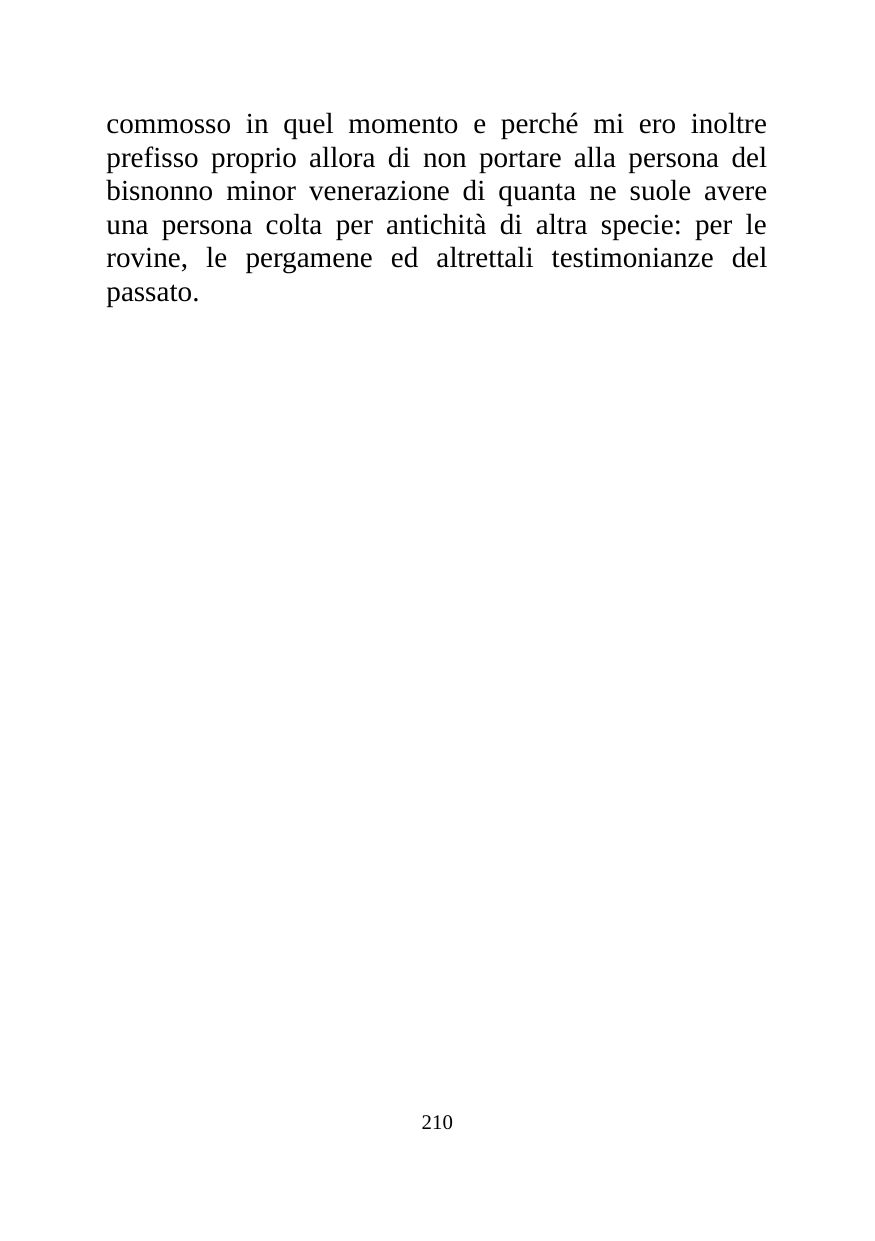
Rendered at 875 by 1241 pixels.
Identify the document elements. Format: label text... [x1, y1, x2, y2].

text commosso in quel momento e perché mi ero inoltre prefisso proprio allora di non portare alla persona del bisnonno minor venerazione di quanta ne suole avere una persona colta per antichità di altra specie: per le rovine, le pergamene ed altrettali testimonianze del passato. [106, 106, 768, 307]
